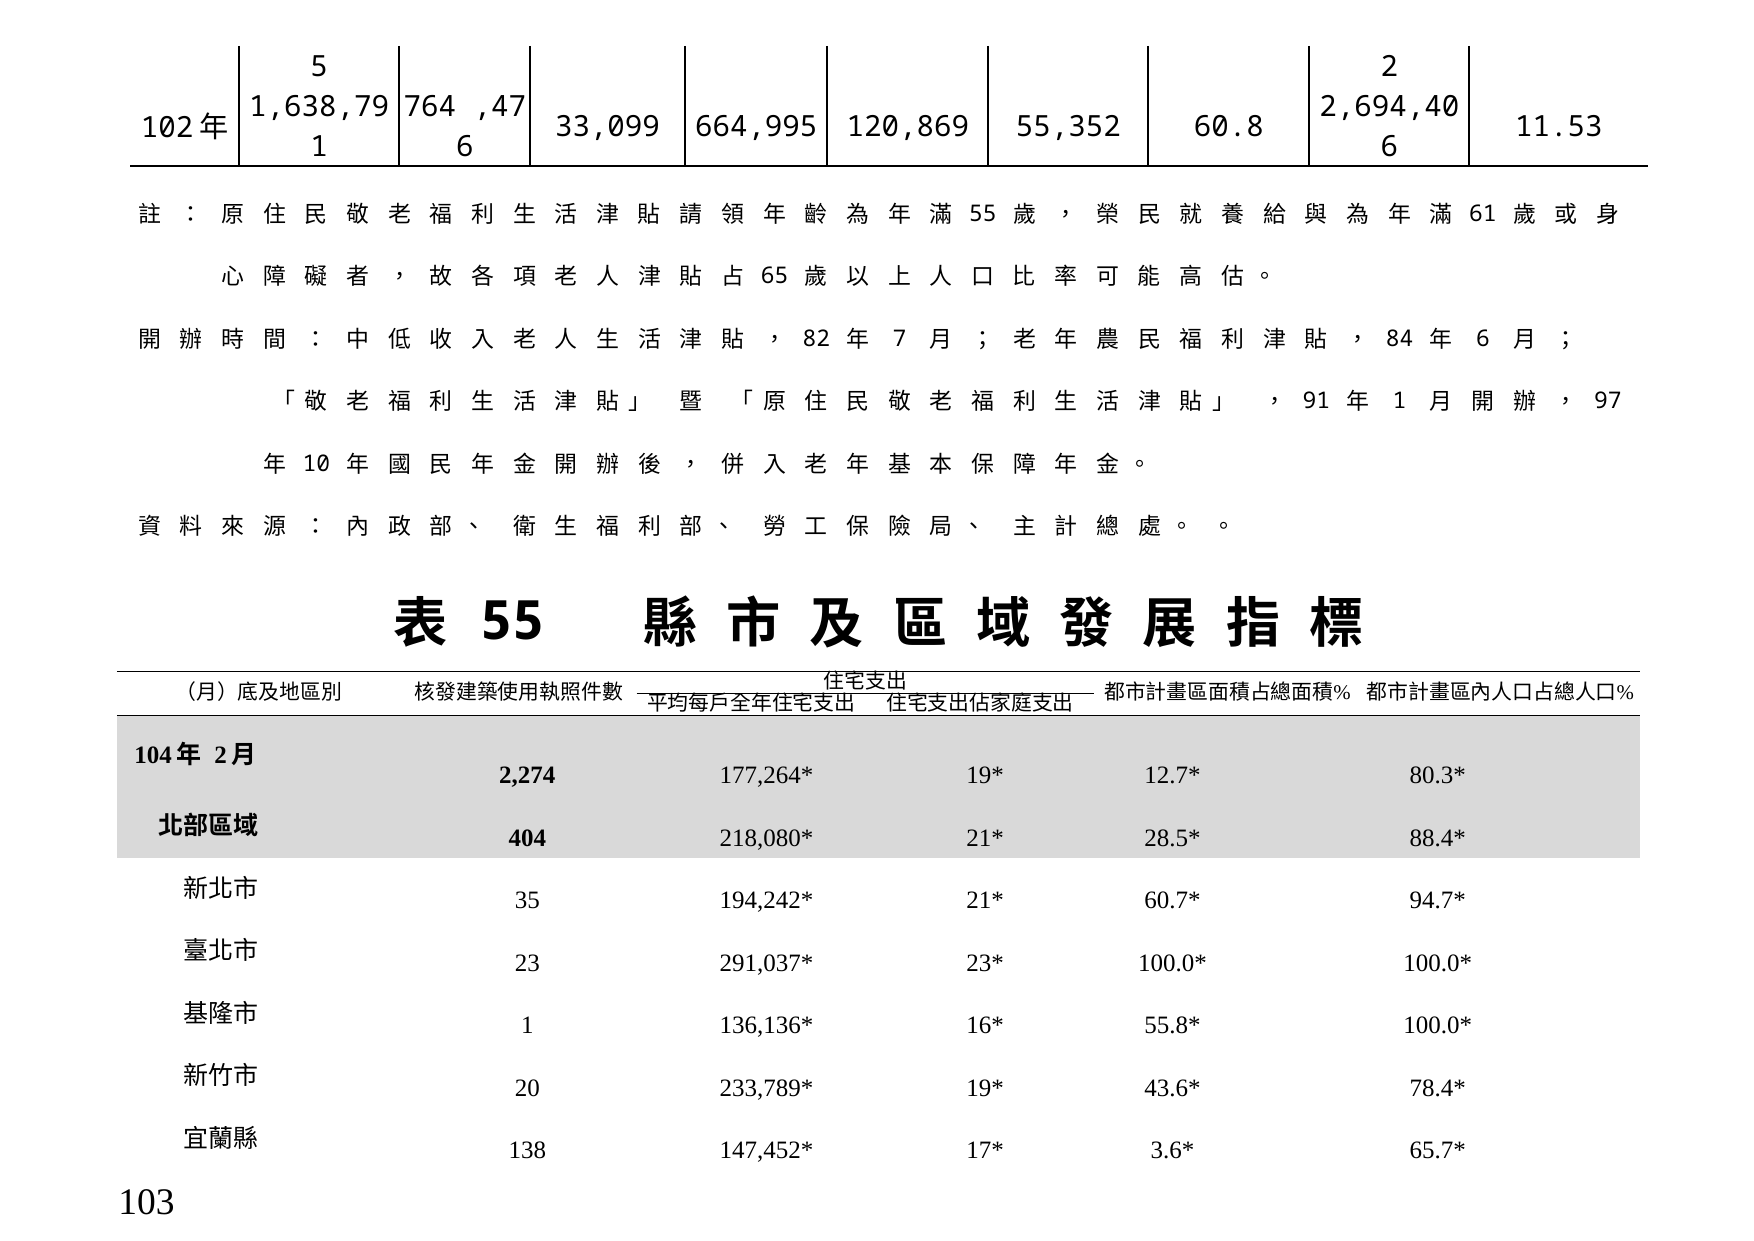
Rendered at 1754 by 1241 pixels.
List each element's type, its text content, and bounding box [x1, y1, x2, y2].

table_cell [686, 46, 826, 85]
table_cell 21* [865, 858, 1094, 921]
table_cell 23 [400, 921, 637, 983]
table_cell [989, 46, 1147, 85]
table_header （月）底及地區別 [117, 672, 400, 714]
text 註：原住民敬老福利生活津貼請領年齡為年滿55歲，榮民就養給與為年滿61歲或身心障礙者，故各項老人津貼占65歲以上人口比率可能高估。 [128, 171, 1628, 296]
table_cell 1 [400, 983, 637, 1046]
table_cell 218,080* [637, 796, 865, 858]
table_cell 2,694,406 [1310, 85, 1468, 165]
table_cell 平均每戶全年住宅支出 [637, 694, 865, 714]
table_cell 5 [240, 46, 398, 85]
table_cell 基隆市 [117, 983, 400, 1046]
table_cell 104年 2月 [117, 716, 400, 796]
table_cell 11.53 [1470, 85, 1648, 165]
table_cell 21* [865, 796, 1094, 858]
table_header 都市計畫區內人口占總人口% [1360, 672, 1640, 714]
table_cell 23* [865, 921, 1094, 983]
table_cell 138 [400, 1108, 637, 1171]
subtitle 表55 縣市及區域發展指標 [128, 546, 1628, 671]
table_cell 臺北市 [117, 921, 400, 983]
table_cell 2,274 [400, 716, 637, 796]
table_cell [1149, 46, 1308, 85]
table_cell 147,452* [637, 1108, 865, 1171]
text 開辦時間：中低收入老人生活津貼，82年7月；老年農民福利津貼，84年6月；「敬老福利生活津貼」暨「原住民敬老福利生活津貼」，91年1月開辦，97年10年國民年金開辦後，併入老年基本保障年金。 [128, 296, 1628, 483]
table_cell 1,638,791 [240, 85, 398, 165]
table_cell 2 [1310, 46, 1468, 85]
table_cell 100.0* [1360, 983, 1640, 1046]
table_cell 16* [865, 983, 1094, 1046]
table_cell 35 [400, 858, 637, 921]
table_cell 17* [865, 1108, 1094, 1171]
table_header 核發建築使用執照件數 [400, 672, 637, 714]
table_cell [1470, 46, 1648, 85]
table_cell 12.7* [1094, 716, 1360, 796]
table_cell [531, 46, 684, 85]
table_cell 136,136* [637, 983, 865, 1046]
table_cell 3.6* [1094, 1108, 1360, 1171]
table_cell 55,352 [989, 85, 1147, 165]
table_cell 80.3* [1360, 716, 1640, 796]
table_cell 88.4* [1360, 796, 1640, 858]
table_cell 28.5* [1094, 796, 1360, 858]
table_cell 60.7* [1094, 858, 1360, 921]
table_cell 20 [400, 1046, 637, 1108]
table_cell 北部區域 [117, 796, 400, 858]
table_header 都市計畫區面積占總面積% [1094, 672, 1360, 714]
table_header 住宅支出 [637, 672, 1094, 693]
table_cell 100.0* [1360, 921, 1640, 983]
table_cell 19* [865, 716, 1094, 796]
table_cell 60.8 [1149, 85, 1308, 165]
table_cell 194,242* [637, 858, 865, 921]
text 資料來源：內政部、衛生福利部、勞工保險局、主計總處。。 [128, 483, 1628, 546]
table_cell 404 [400, 796, 637, 858]
table_cell 宜蘭縣 [117, 1108, 400, 1171]
table_cell 664,995 [686, 85, 826, 165]
table_cell [828, 46, 987, 85]
table_cell 65.7* [1360, 1108, 1640, 1171]
table_cell 43.6* [1094, 1046, 1360, 1108]
table_cell 19* [865, 1046, 1094, 1108]
table_cell [130, 46, 238, 85]
table_cell 55.8* [1094, 983, 1360, 1046]
table_cell 94.7* [1360, 858, 1640, 921]
table_cell 住宅支出佔家庭支出 [865, 694, 1094, 714]
table_cell 291,037* [637, 921, 865, 983]
table_cell 177,264* [637, 716, 865, 796]
table_cell 新北市 [117, 858, 400, 921]
table_cell 764 ,476 [400, 85, 529, 165]
table_cell 33,099 [531, 85, 684, 165]
table_cell 100.0* [1094, 921, 1360, 983]
table_cell 102年 [130, 85, 238, 165]
table_cell 78.4* [1360, 1046, 1640, 1108]
table_cell 新竹市 [117, 1046, 400, 1108]
table_cell [400, 46, 529, 85]
table_cell 233,789* [637, 1046, 865, 1108]
table_cell 120,869 [828, 85, 987, 165]
